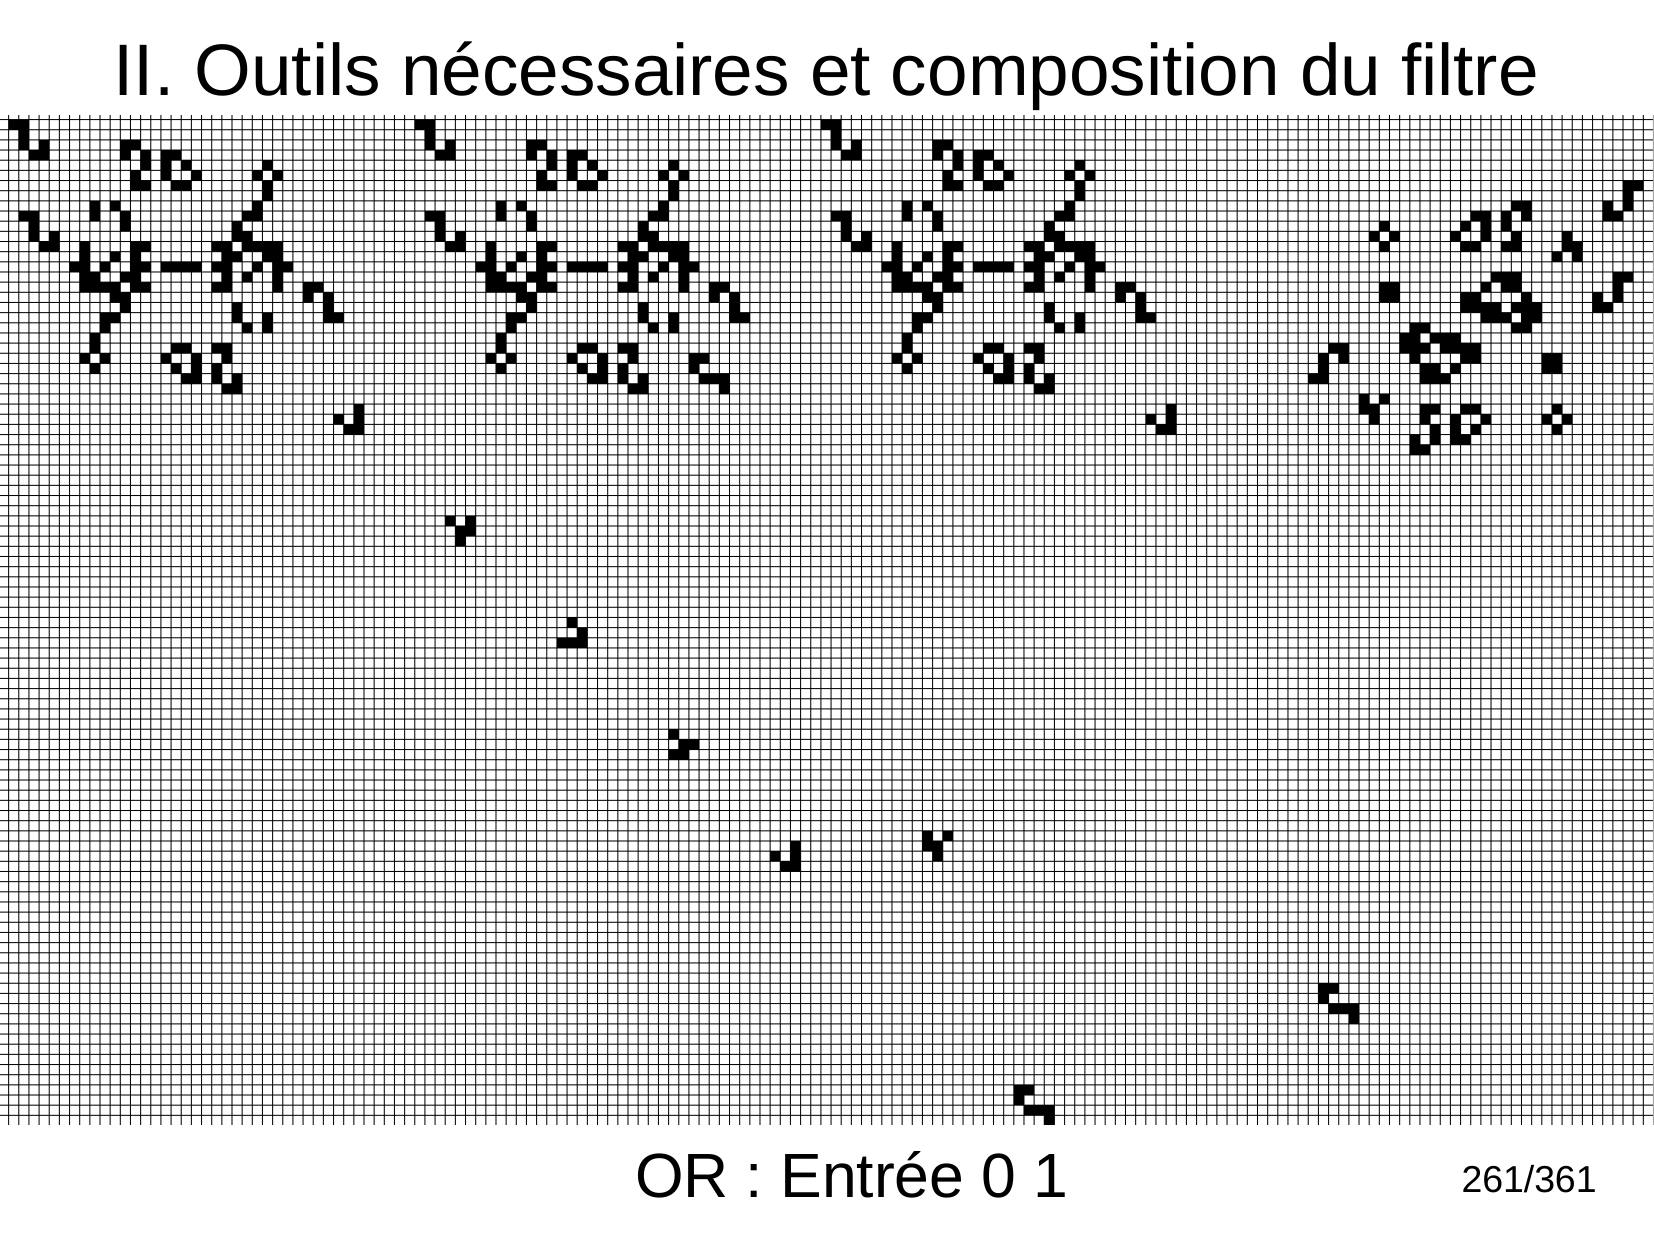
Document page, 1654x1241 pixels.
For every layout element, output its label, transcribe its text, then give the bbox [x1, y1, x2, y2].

title II. Outils nécessaires et composition du filtre [82, 0, 1571, 174]
text_box OR : Entrée 0 1 [620, 1133, 1084, 1219]
picture [0, 115, 1654, 1125]
text_box <number>/361 [1446, 1151, 1654, 1209]
